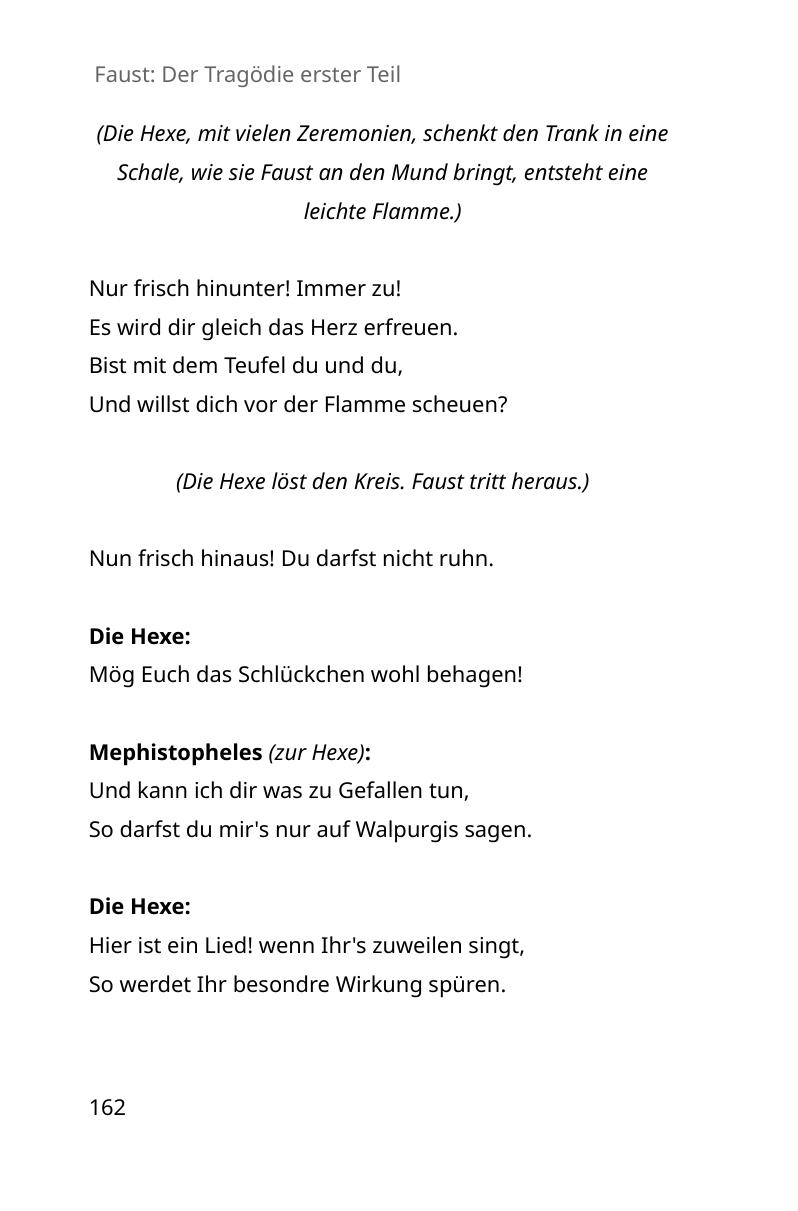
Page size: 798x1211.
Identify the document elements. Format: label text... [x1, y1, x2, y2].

text Die Hexe: Hier ist ein Lied! wenn Ihr's zuweilen singt, So werdet Ihr besondre Wirkung spüren. [88, 870, 679, 998]
text (Die Hexe, mit vielen Zeremonien, schenkt den Trank in eine Schale, wie sie Faust an den Mund bringt, entsteht eine leichte Flamme.) [88, 118, 679, 225]
text (Die Hexe löst den Kreis. Faust tritt heraus.) [88, 445, 679, 496]
text Nun frisch hinaus! Du darfst nicht ruhn. [88, 517, 679, 573]
text Nur frisch hinunter! Immer zu! Es wird dir gleich das Herz erfreuen. Bist mit dem Teufel du und du, Und willst dich vor der Flamme scheuen? [88, 246, 679, 419]
text Mephistopheles (zur Hexe): Und kann ich dir was zu Gefallen tun, So darfst du mir's nur auf Walpurgis sagen. [88, 716, 679, 844]
text Die Hexe: Mög Euch das Schlückchen wohl behagen! [88, 600, 679, 689]
